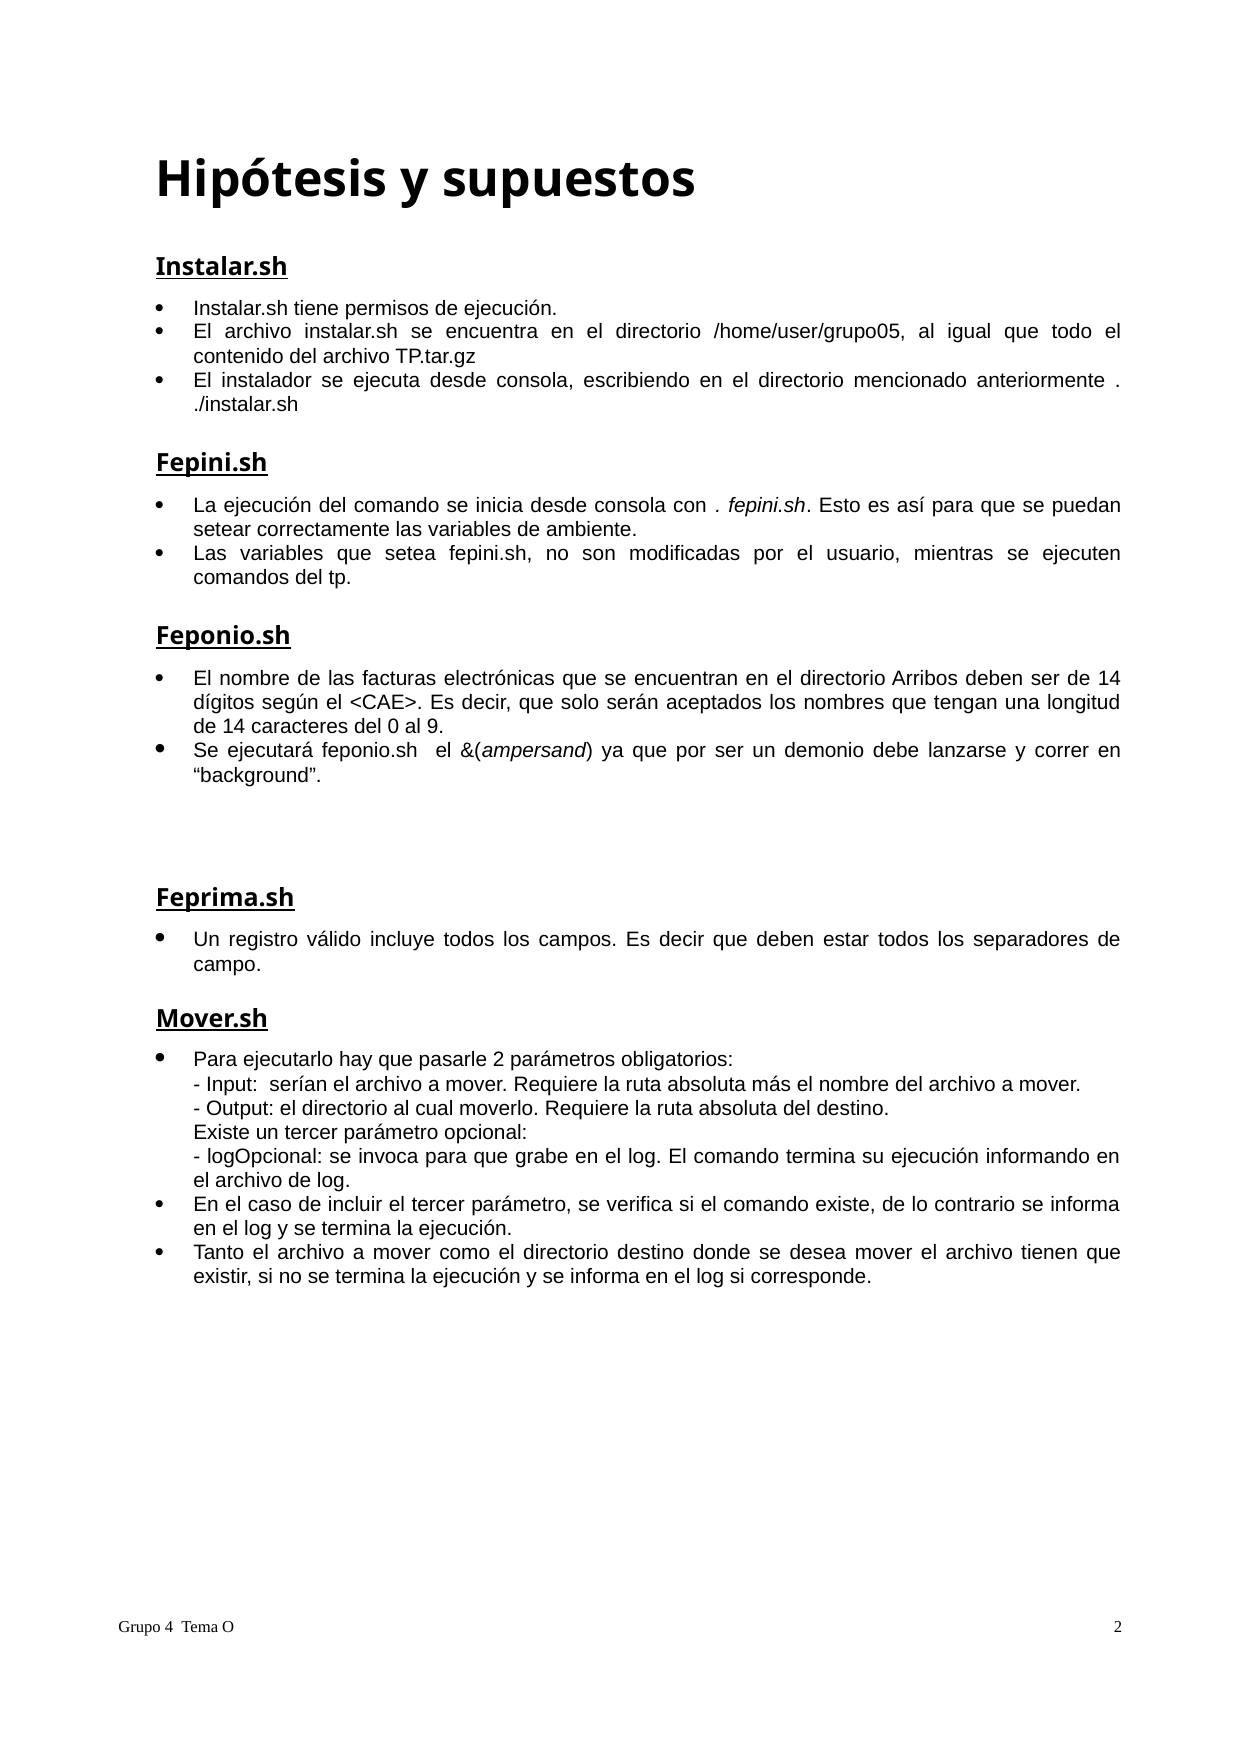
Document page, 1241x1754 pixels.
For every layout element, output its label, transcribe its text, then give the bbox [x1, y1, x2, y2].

subtitle Feprima.sh [156, 880, 1122, 914]
list Se ejecutará feponio.sh el &(ampersand) ya que por ser un demonio debe lanzarse y correr en “background”. [156, 738, 1122, 787]
subtitle Hipótesis y supuestos [156, 143, 1122, 211]
subtitle Feponio.sh [156, 614, 1122, 653]
list En el caso de incluir el tercer parámetro, se verifica si el comando existe, de lo contrario se informa en el log y se termina la ejecución. [156, 1192, 1122, 1240]
list - Output: el directorio al cual moverlo. Requiere la ruta absoluta del destino. [156, 1096, 1122, 1120]
list Las variables que setea fepini.sh, no son modificadas por el usuario, mientras se ejecuten comandos del tp. [156, 541, 1122, 589]
list Para ejecutarlo hay que pasarle 2 parámetros obligatorios: [156, 1047, 1122, 1072]
list El instalador se ejecuta desde consola, escribiendo en el directorio mencionado anteriormente . ./instalar.sh [156, 367, 1122, 415]
list Existe un tercer parámetro opcional: [156, 1120, 1122, 1144]
subtitle Fepini.sh [156, 440, 1122, 480]
list - logOpcional: se invoca para que grabe en el log. El comando termina su ejecución informando en el archivo de log. [156, 1144, 1122, 1192]
list La ejecución del comando se inicia desde consola con . fepini.sh. Esto es así para que se puedan setear correctamente las variables de ambiente. [156, 493, 1122, 541]
list Instalar.sh tiene permisos de ejecución. [156, 295, 1122, 319]
list Un registro válido incluye todos los campos. Es decir que deben estar todos los separadores de campo. [156, 926, 1122, 975]
list Tanto el archivo a mover como el directorio destino donde se desea mover el archivo tienen que existir, si no se termina la ejecución y se informa en el log si corresponde. [156, 1240, 1122, 1288]
subtitle Mover.sh [156, 1000, 1122, 1034]
list El archivo instalar.sh se encuentra en el directorio /home/user/grupo05, al igual que todo el contenido del archivo TP.tar.gz [156, 319, 1122, 367]
list El nombre de las facturas electrónicas que se encuentran en el directorio Arribos deben ser de 14 dígitos según el <CAE>. Es decir, que solo serán aceptados los nombres que tengan una longitud de 14 caracteres del 0 al 9. [156, 666, 1122, 738]
subtitle Instalar.sh [156, 249, 1122, 283]
list - Input: serían el archivo a mover. Requiere la ruta absoluta más el nombre del archivo a mover. [156, 1072, 1122, 1096]
